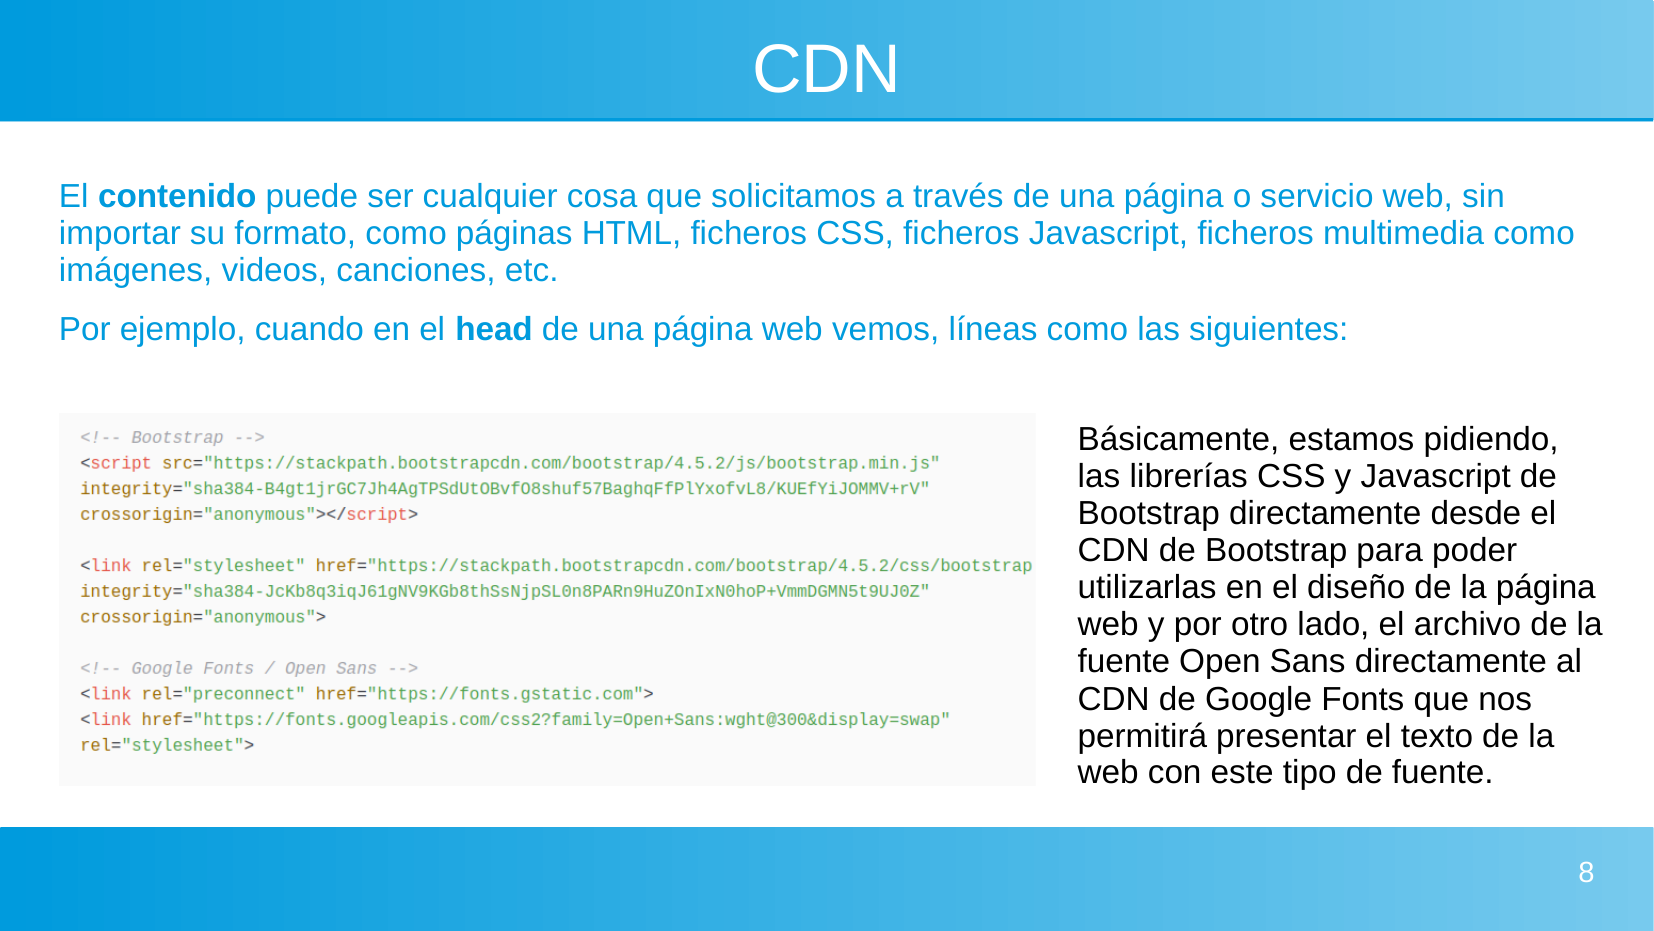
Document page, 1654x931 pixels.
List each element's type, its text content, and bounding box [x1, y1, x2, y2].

title CDN [59, 29, 1595, 108]
picture [59, 413, 1039, 786]
list El contenido puede ser cualquier cosa que solicitamos a través de una página o servicio web, sin importar su formato, como páginas HTML, ficheros CSS, ficheros Javascript, ficheros multimedia como imágenes, videos, canciones, etc. Por ejemplo, cuando en el head de una página web vemos, líneas como las siguientes: [59, 177, 1595, 384]
text_box Básicamente, estamos pidiendo, las librerías CSS y Javascript de Bootstrap directamente desde el CDN de Bootstrap para poder utilizarlas en el diseño de la página web y por otro lado, el archivo de la fuente Open Sans directamente al CDN de Google Fonts que nos permitirá presentar el texto de la web con este tipo de fuente. [1062, 413, 1625, 799]
